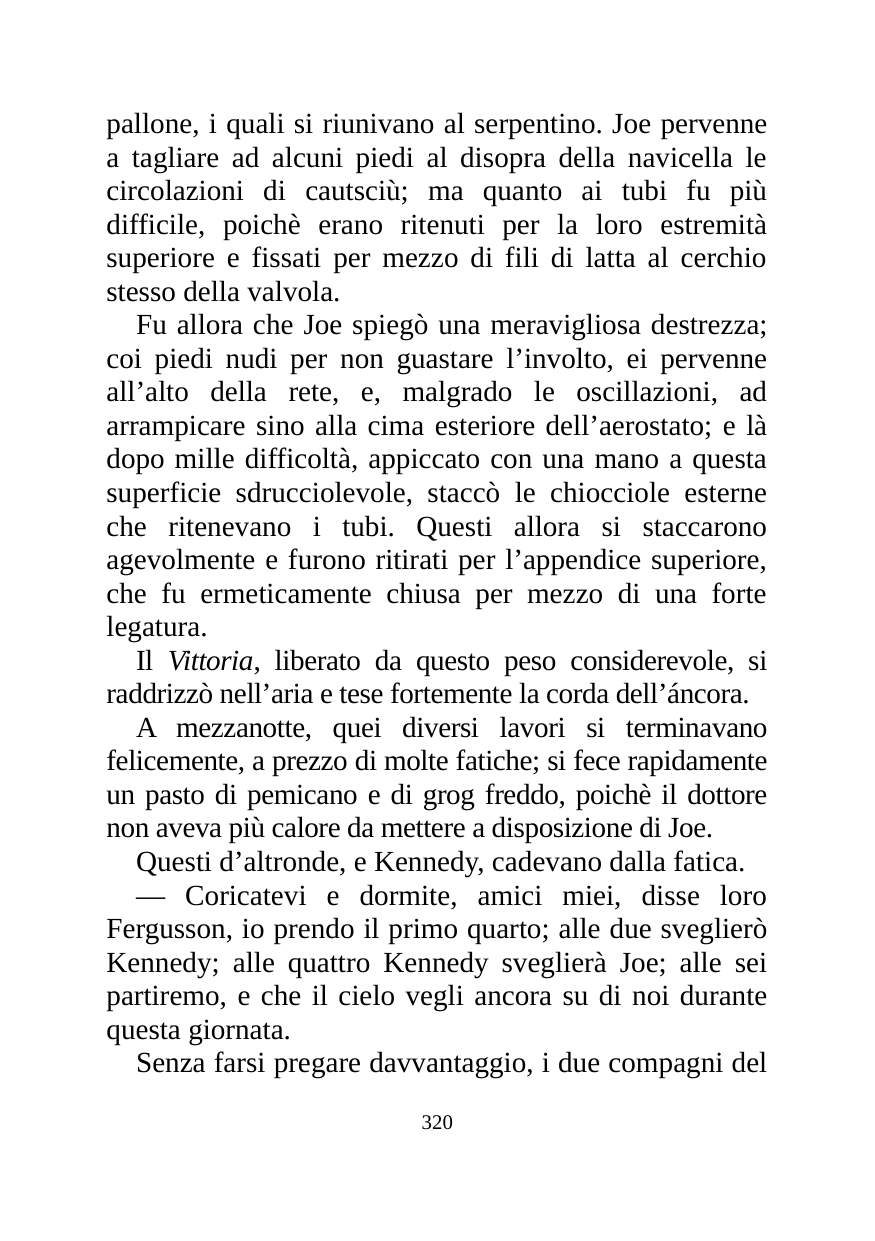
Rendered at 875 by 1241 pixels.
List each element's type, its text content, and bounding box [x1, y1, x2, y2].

text Senza farsi pregare davvantaggio, i due compagni del [106, 1045, 768, 1079]
text A mezzanotte, quei diversi lavori si terminavano felicemente, a prezzo di molte fatiche; si fece rapidamente un pasto di pemicano e di grog freddo, poichè il dottore non aveva più calore da mettere a disposizione di Joe. [106, 710, 768, 844]
text pallone, i quali si riunivano al serpentino. Joe pervenne a tagliare ad alcuni piedi al disopra della navicella le circolazioni di cautsciù; ma quanto ai tubi fu più difficile, poichè erano ritenuti per la loro estremità superiore e fissati per mezzo di fili di latta al cerchio stesso della valvola. [106, 106, 768, 307]
text Il Vittoria, liberato da questo peso considerevole, si raddrizzò nell’aria e tese fortemente la corda dell’áncora. [106, 643, 768, 710]
text Fu allora che Joe spiegò una meravigliosa destrezza; coi piedi nudi per non guastare l’involto, ei pervenne all’alto della rete, e, malgrado le oscillazioni, ad arrampicare sino alla cima esteriore dell’aerostato; e là dopo mille difficoltà, appiccato con una mano a questa superficie sdrucciolevole, staccò le chiocciole esterne che ritenevano i tubi. Questi allora si staccarono agevolmente e furono ritirati per l’appendice superiore, che fu ermeticamente chiusa per mezzo di una forte legatura. [106, 307, 768, 643]
text — Coricatevi e dormite, amici miei, disse loro Fergusson, io prendo il primo quarto; alle due sveglierò Kennedy; alle quattro Kennedy sveglierà Joe; alle sei partiremo, e che il cielo vegli ancora su di noi durante questa giornata. [106, 878, 768, 1045]
text Questi d’altronde, e Kennedy, cadevano dalla fatica. [106, 844, 768, 878]
